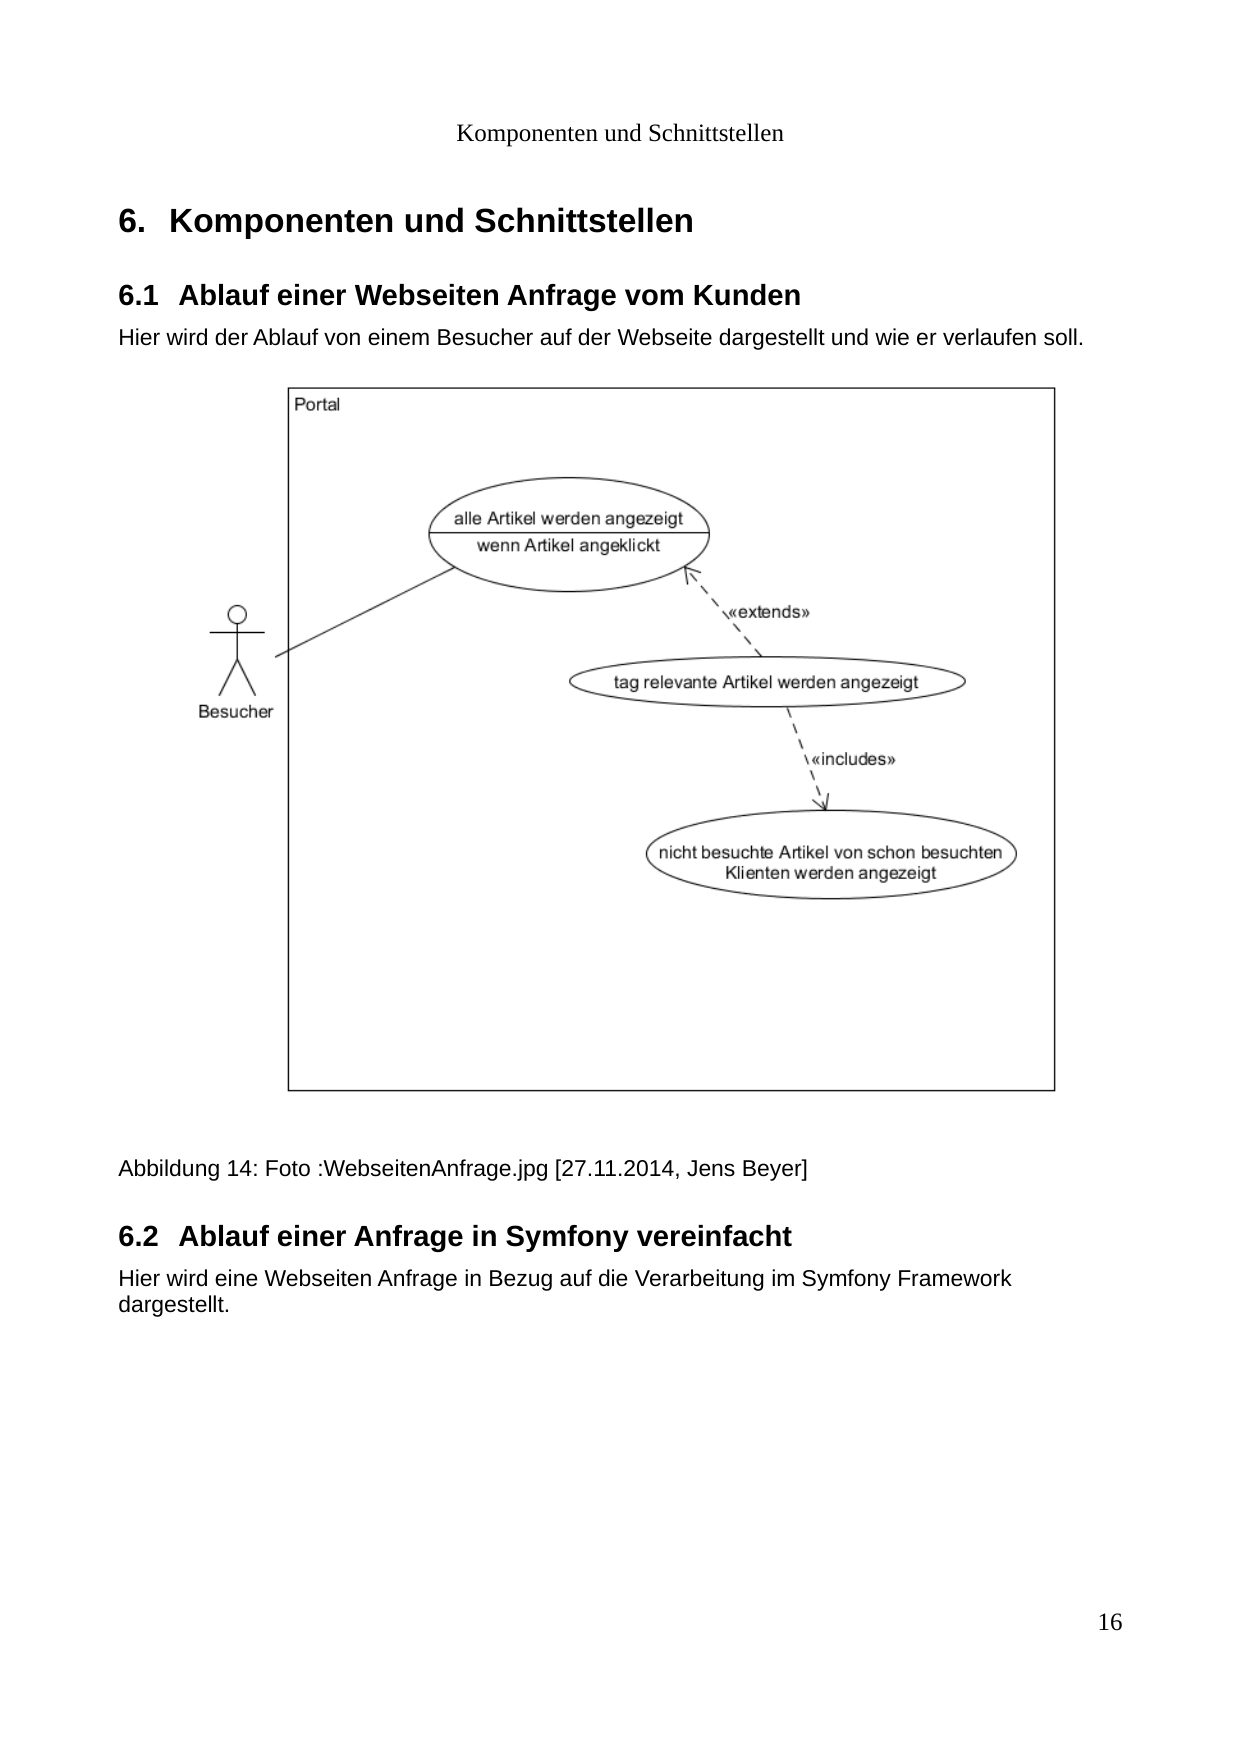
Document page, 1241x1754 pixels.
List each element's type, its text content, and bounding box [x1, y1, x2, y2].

text Hier wird der Ablauf von einem Besucher auf der Webseite dargestellt und wie er verlaufen soll. [118, 323, 1122, 350]
text Abbildung 14: Foto :WebseitenAnfrage.jpg [27.11.2014, Jens Beyer] [118, 1155, 1122, 1181]
text Hier wird eine Webseiten Anfrage in Bezug auf die Verarbeitung im Symfony Framework dargestellt. [118, 1265, 1122, 1318]
subtitle Ablauf einer Webseiten Anfrage vom Kunden [118, 277, 1122, 311]
subtitle Komponenten und Schnittstellen [118, 201, 1122, 240]
subtitle Ablauf einer Anfrage in Symfony vereinfacht [118, 1219, 1122, 1252]
picture [160, 362, 1080, 1117]
